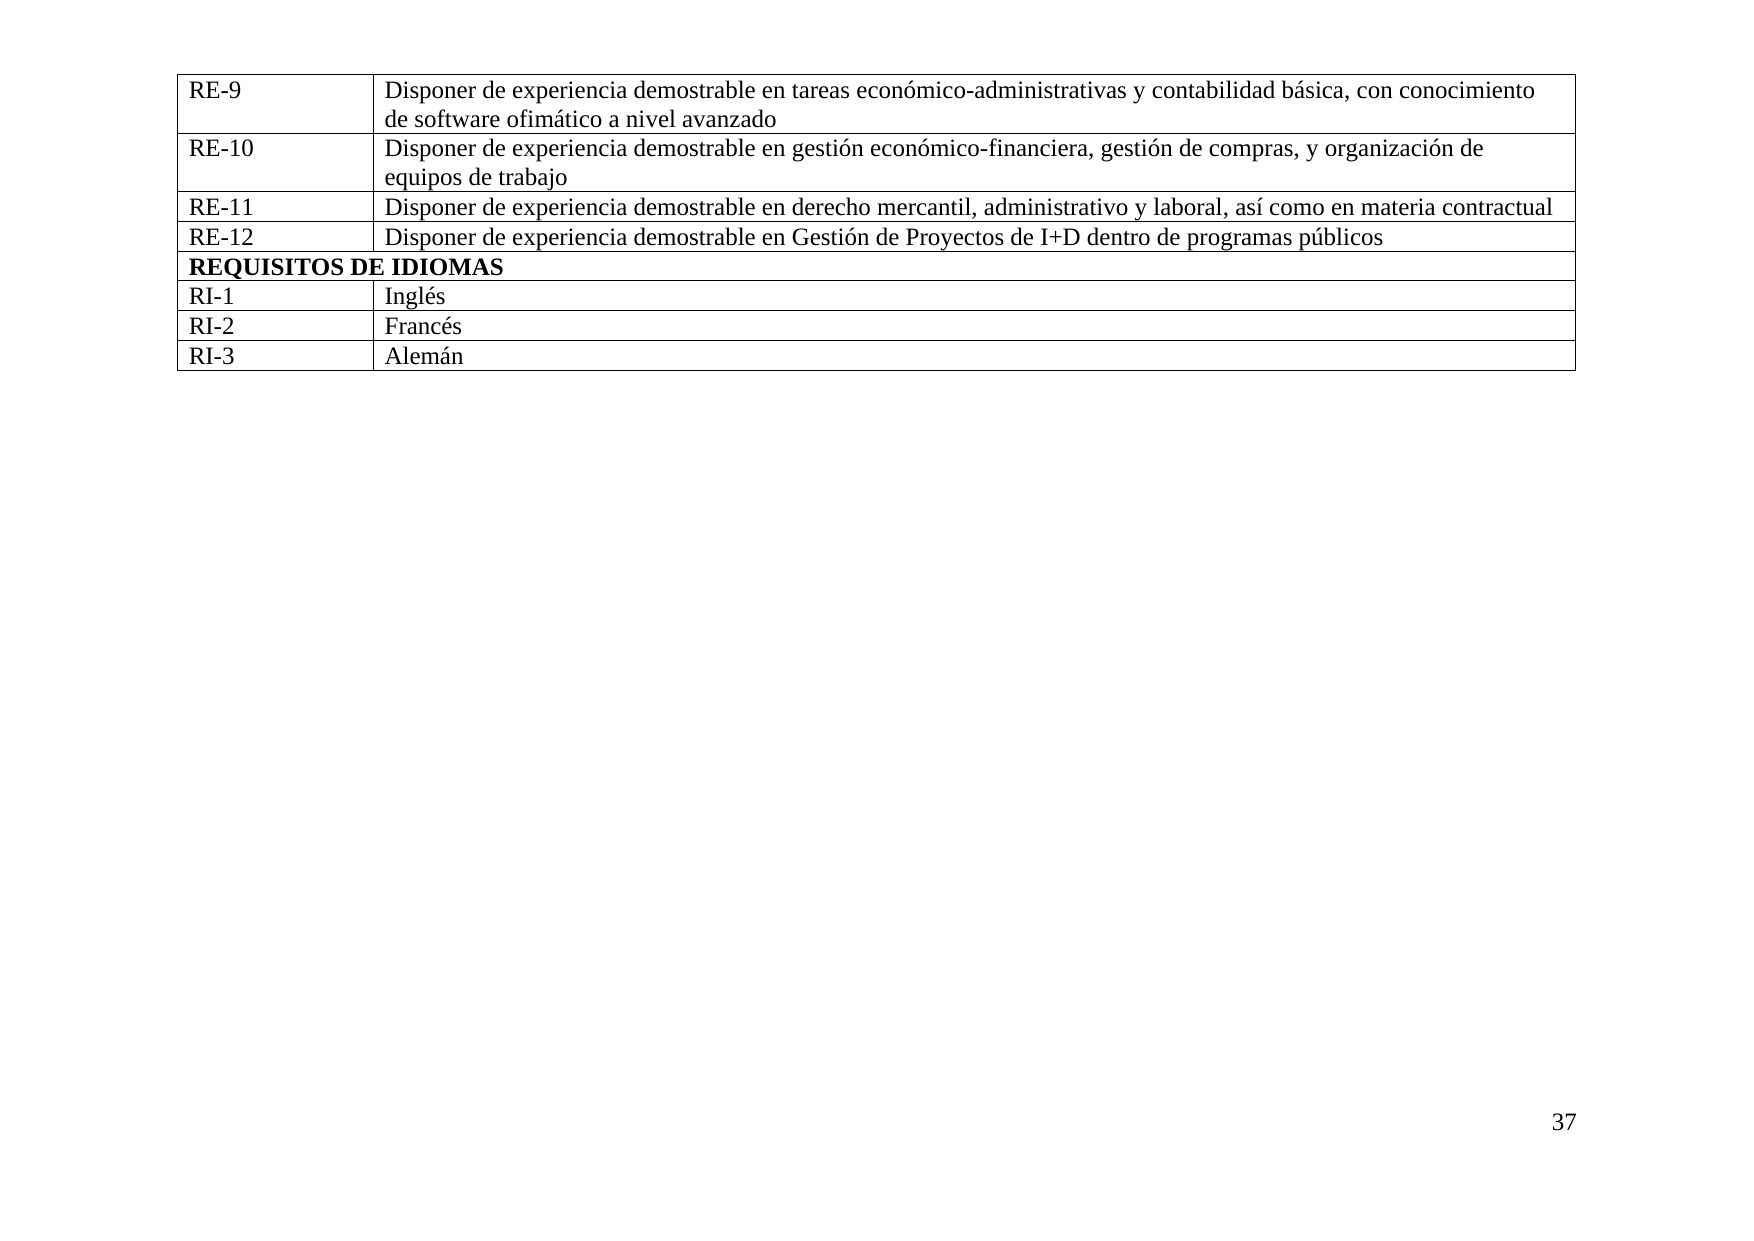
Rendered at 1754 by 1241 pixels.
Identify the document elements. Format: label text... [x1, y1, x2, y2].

table_cell RI-1 [178, 281, 373, 310]
table_cell RI-2 [178, 311, 373, 340]
table_cell RI-3 [178, 341, 373, 370]
table_cell Inglés [374, 281, 1575, 310]
table_cell RE-12 [178, 222, 373, 251]
table_cell Disponer de experiencia demostrable en gestión económico-financiera, gestión de compras, y organización de equipos de trabajo [374, 134, 1575, 191]
table_cell RE-11 [178, 192, 373, 221]
table_cell Disponer de experiencia demostrable en derecho mercantil, administrativo y laboral, así como en materia contractual [374, 192, 1575, 221]
table_cell Alemán [374, 341, 1575, 370]
table_cell Disponer de experiencia demostrable en Gestión de Proyectos de I+D dentro de programas públicos [374, 222, 1575, 251]
table_cell Francés [374, 311, 1575, 340]
table_cell RE-9 [178, 75, 373, 132]
table_cell Disponer de experiencia demostrable en tareas económico-administrativas y contabilidad básica, con conocimiento de software ofimático a nivel avanzado [374, 75, 1575, 132]
table_cell RE-10 [178, 134, 373, 191]
table_cell REQUISITOS DE IDIOMAS [178, 252, 1575, 280]
